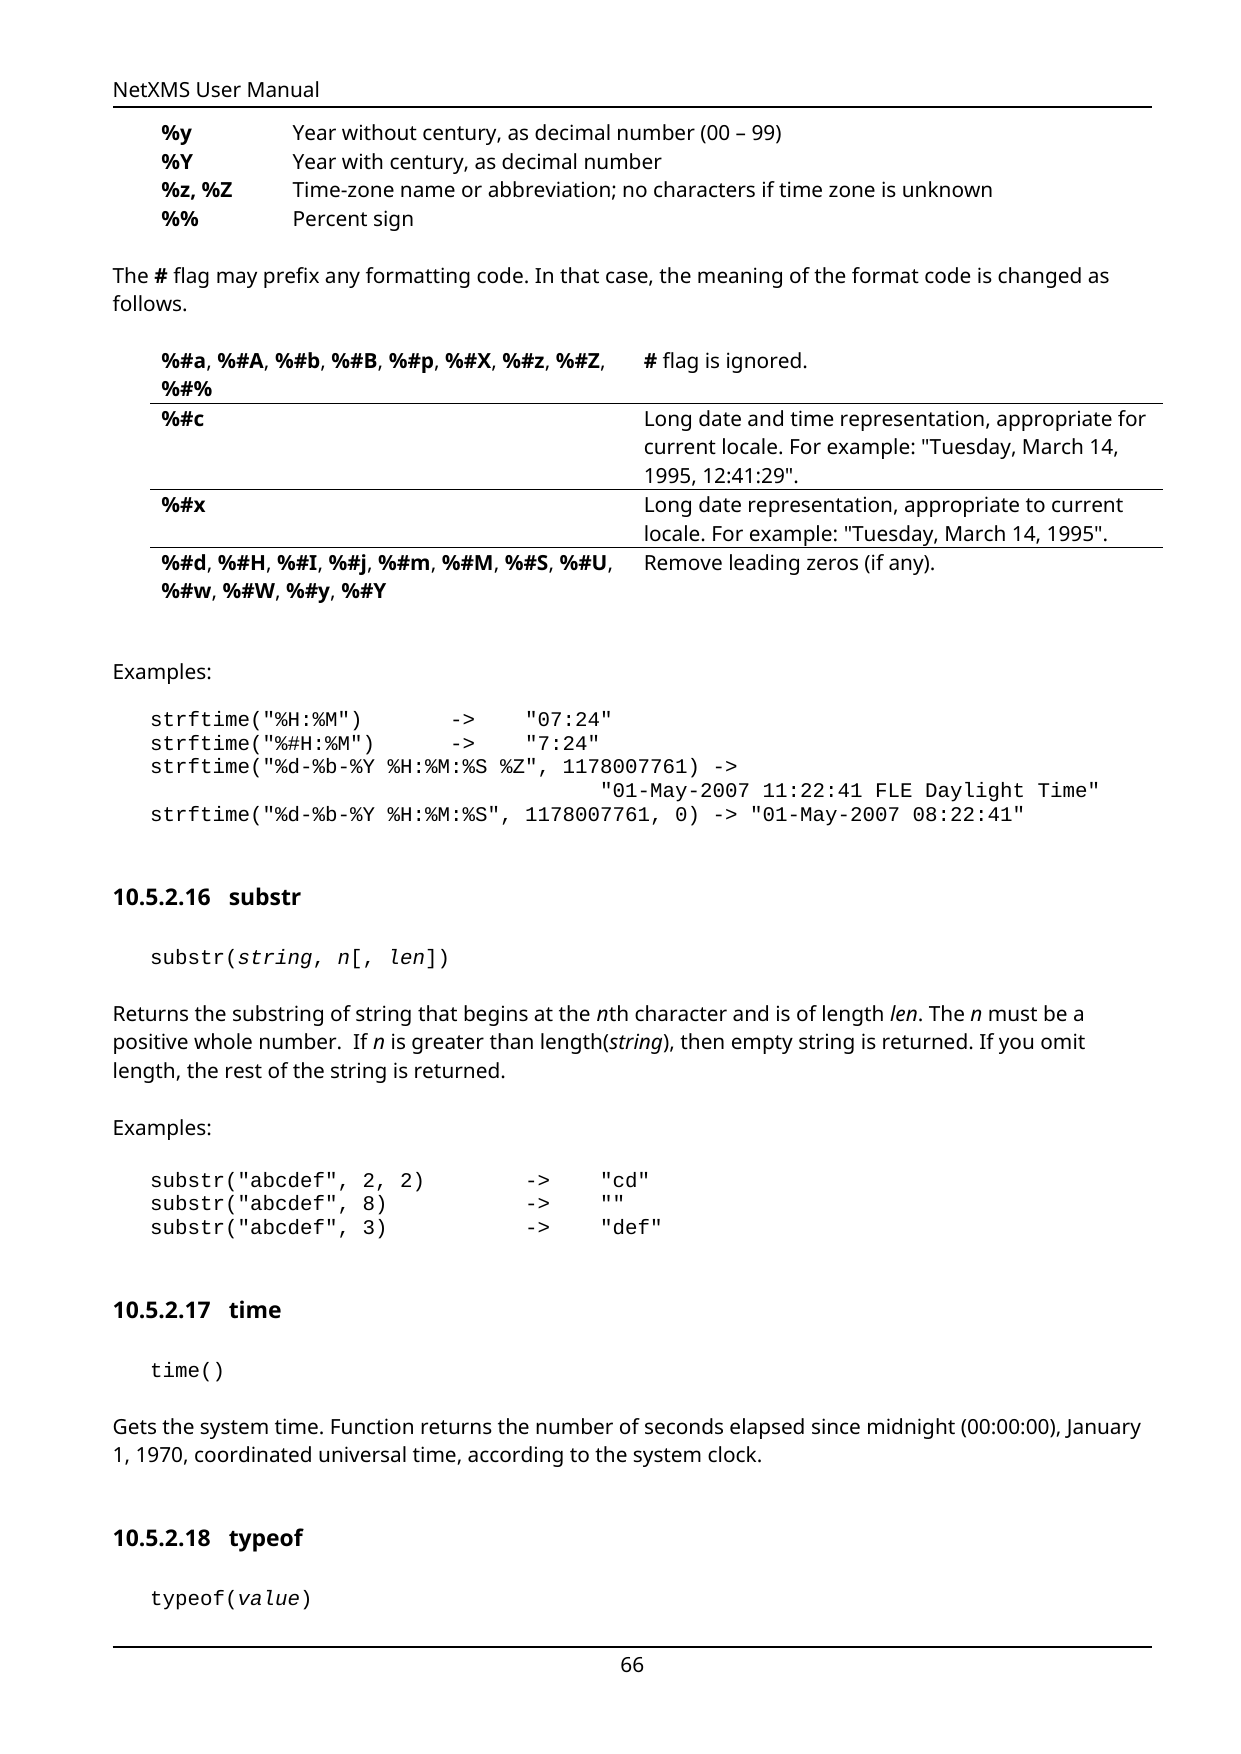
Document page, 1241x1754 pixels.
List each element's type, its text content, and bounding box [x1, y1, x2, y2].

table_cell %Y [150, 147, 281, 175]
table_cell %y [150, 119, 281, 147]
text Examples: [112, 657, 1152, 686]
text substr("abcdef", 8) -> "" [150, 1193, 1152, 1217]
subtitle typeof [112, 1522, 1152, 1553]
table_cell Remove leading zeros (if any). [632, 548, 1163, 605]
text Examples: [112, 1113, 1152, 1141]
text substr("abcdef", 3) -> "def" [150, 1217, 1152, 1241]
text strftime("%H:%M") -> "07:24" [150, 709, 1152, 733]
table_cell %z, %Z [150, 175, 281, 204]
table_cell Time-zone name or abbreviation; no characters if time zone is unknown [281, 175, 1163, 204]
text strftime("%d-%b-%Y %H:%M:%S %Z", 1178007761) -> [150, 757, 1152, 780]
text Returns the substring of string that begins at the nth character and is of length len. The n must be a positive whole number. If n is greater than length(string), then empty string is returned. If you omit length, the rest of the string is returned. [112, 999, 1152, 1084]
table_cell %#c [150, 404, 632, 489]
table_cell Long date representation, appropriate to current locale. For example: "Tuesday, March 14, 1995". [632, 490, 1163, 547]
table_cell %#x [150, 490, 632, 547]
text time() [150, 1360, 1152, 1383]
table_cell Year with century, as decimal number [281, 147, 1163, 175]
table_header # flag is ignored. [632, 346, 1163, 403]
table_cell Long date and time representation, appropriate for current locale. For example: "Tuesday, March 14, 1995, 12:41:29". [632, 404, 1163, 489]
text The # flag may prefix any formatting code. In that case, the meaning of the format code is changed as follows. [112, 261, 1152, 318]
subtitle time [112, 1294, 1152, 1325]
text substr(string, n[, len]) [150, 947, 1152, 971]
text strftime("%d-%b-%Y %H:%M:%S", 1178007761, 0) -> "01-May-2007 08:22:41" [150, 804, 1152, 827]
text substr("abcdef", 2, 2) -> "cd" [150, 1169, 1152, 1193]
table_header %#a, %#A, %#b, %#B, %#p, %#X, %#z, %#Z, %#% [150, 346, 632, 403]
table_cell %% [150, 204, 281, 232]
text Gets the system time. Function returns the number of seconds elapsed since midnight (00:00:00), January 1, 1970, coordinated universal time, according to the system clock. [112, 1412, 1152, 1469]
subtitle substr [112, 881, 1152, 912]
text strftime("%#H:%M") -> "7:24" [150, 733, 1152, 757]
text typeof(value) [150, 1588, 1152, 1612]
table_cell Percent sign [281, 204, 1163, 232]
table_cell Year without century, as decimal number (00 – 99) [281, 119, 1163, 147]
table_cell %#d, %#H, %#I, %#j, %#m, %#M, %#S, %#U, %#w, %#W, %#y, %#Y [150, 548, 632, 605]
text "01-May-2007 11:22:41 FLE Daylight Time" [150, 780, 1152, 804]
